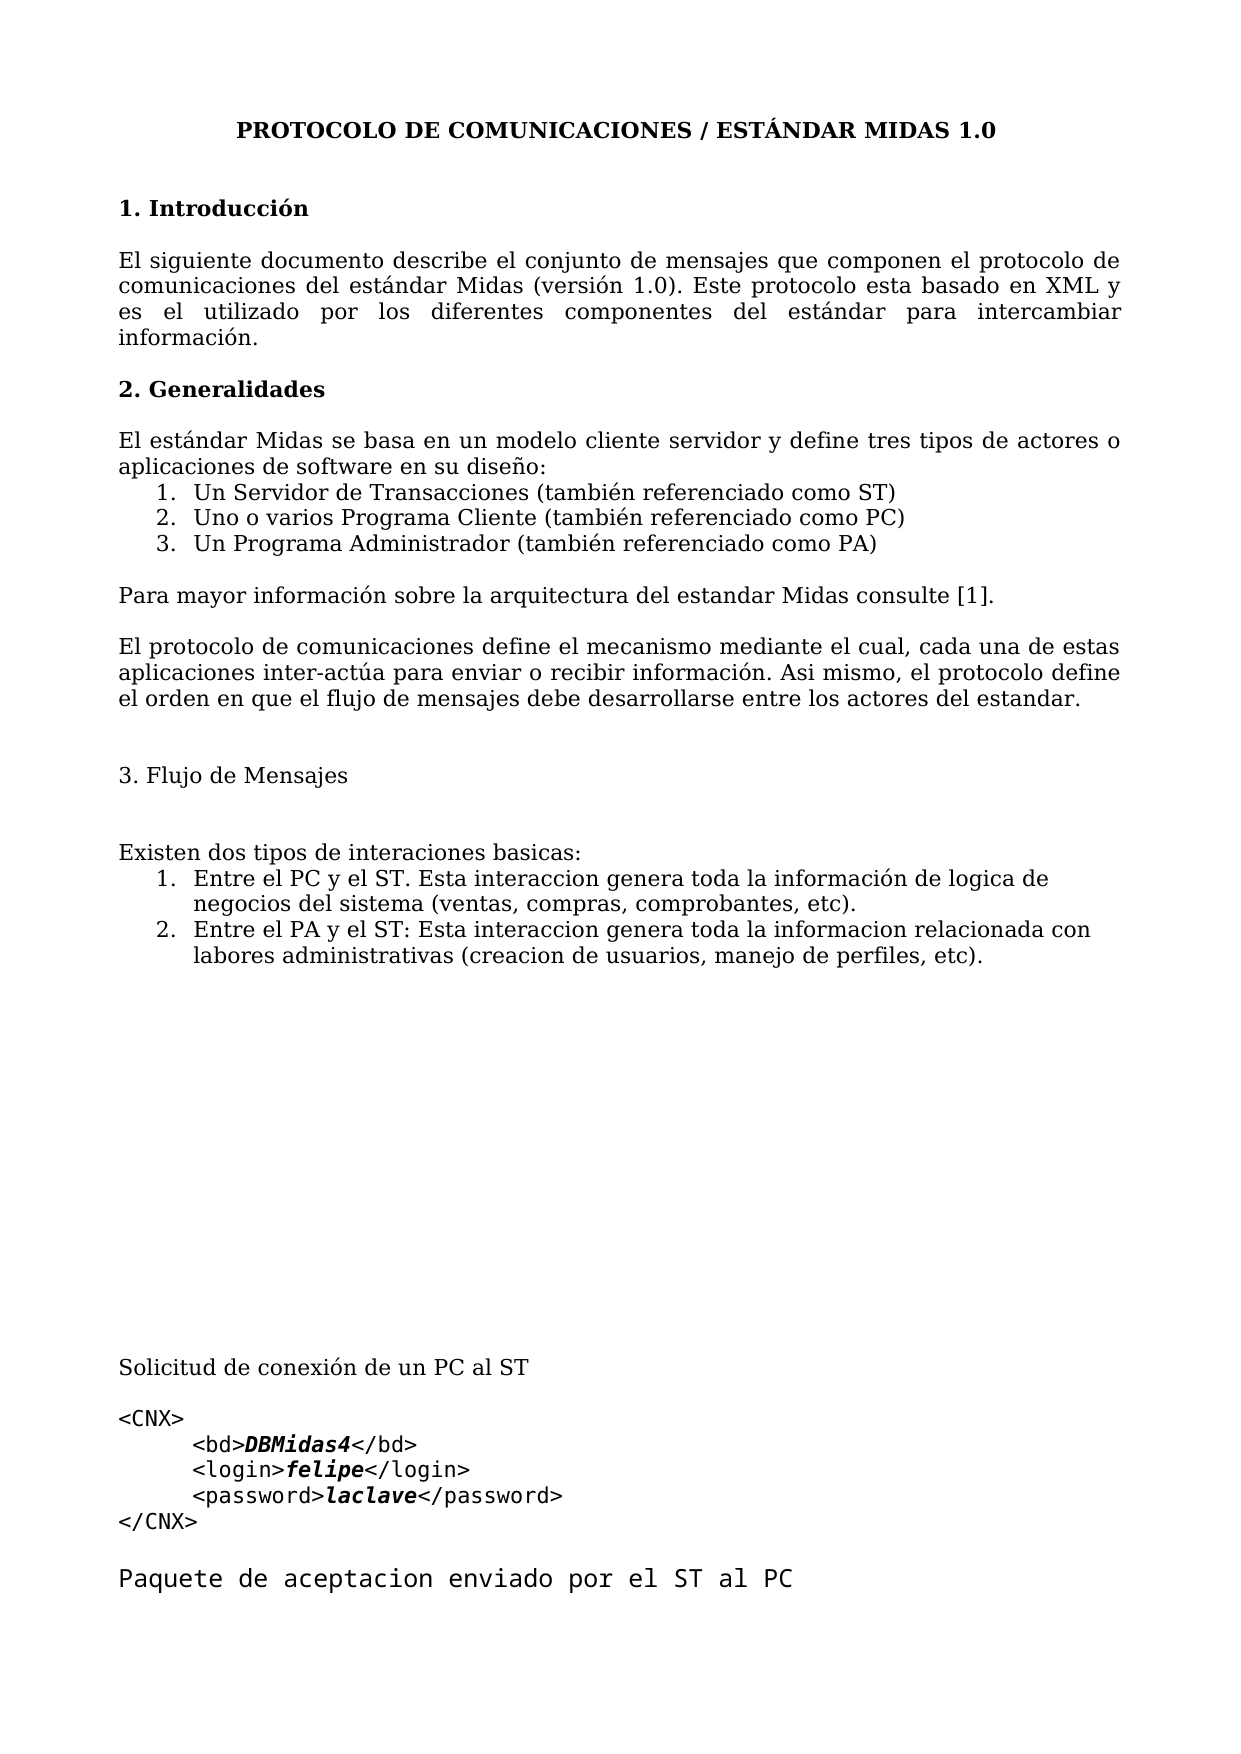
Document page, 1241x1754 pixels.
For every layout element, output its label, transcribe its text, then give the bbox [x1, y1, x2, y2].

text Solicitud de conexión de un PC al ST [118, 1354, 1122, 1380]
text El estándar Midas se basa en un modelo cliente servidor y define tres tipos de actores o aplicaciones de software en su diseño: [118, 428, 1122, 479]
text <CNX> [118, 1406, 1122, 1432]
text <password>laclave</password> [118, 1483, 1122, 1509]
text PROTOCOLO DE COMUNICACIONES / ESTÁNDAR MIDAS 1.0 [118, 118, 1122, 144]
text 2. Generalidades [118, 376, 1122, 402]
text El siguiente documento describe el conjunto de mensajes que componen el protocolo de comunicaciones del estándar Midas (versión 1.0). Este protocolo esta basado en XML y es el utilizado por los diferentes componentes del estándar para intercambiar información. [118, 248, 1122, 351]
list Entre el PC y el ST. Esta interaccion genera toda la información de logica de negocios del sistema (ventas, compras, comprobantes, etc). [156, 866, 1122, 917]
text <bd>DBMidas4</bd> [118, 1432, 1122, 1457]
text 1. Introducción [118, 196, 1122, 222]
text </CNX> [118, 1509, 1122, 1534]
text 3. Flujo de Mensajes [118, 763, 1122, 788]
text Para mayor información sobre la arquitectura del estandar Midas consulte [1]. [118, 582, 1122, 608]
text Paquete de aceptacion enviado por el ST al PC [118, 1560, 1122, 1594]
list Entre el PA y el ST: Esta interaccion genera toda la informacion relacionada con labores administrativas (creacion de usuarios, manejo de perfiles, etc). [156, 917, 1122, 968]
list Un Programa Administrador (también referenciado como PA) [156, 531, 1122, 557]
text Existen dos tipos de interaciones basicas: [118, 840, 1122, 866]
text El protocolo de comunicaciones define el mecanismo mediante el cual, cada una de estas aplicaciones inter-actúa para enviar o recibir información. Asi mismo, el protocolo define el orden en que el flujo de mensajes debe desarrollarse entre los actores del estandar. [118, 634, 1122, 711]
list Un Servidor de Transacciones (también referenciado como ST) [156, 479, 1122, 505]
list Uno o varios Programa Cliente (también referenciado como PC) [156, 505, 1122, 531]
text <login>felipe</login> [118, 1457, 1122, 1483]
